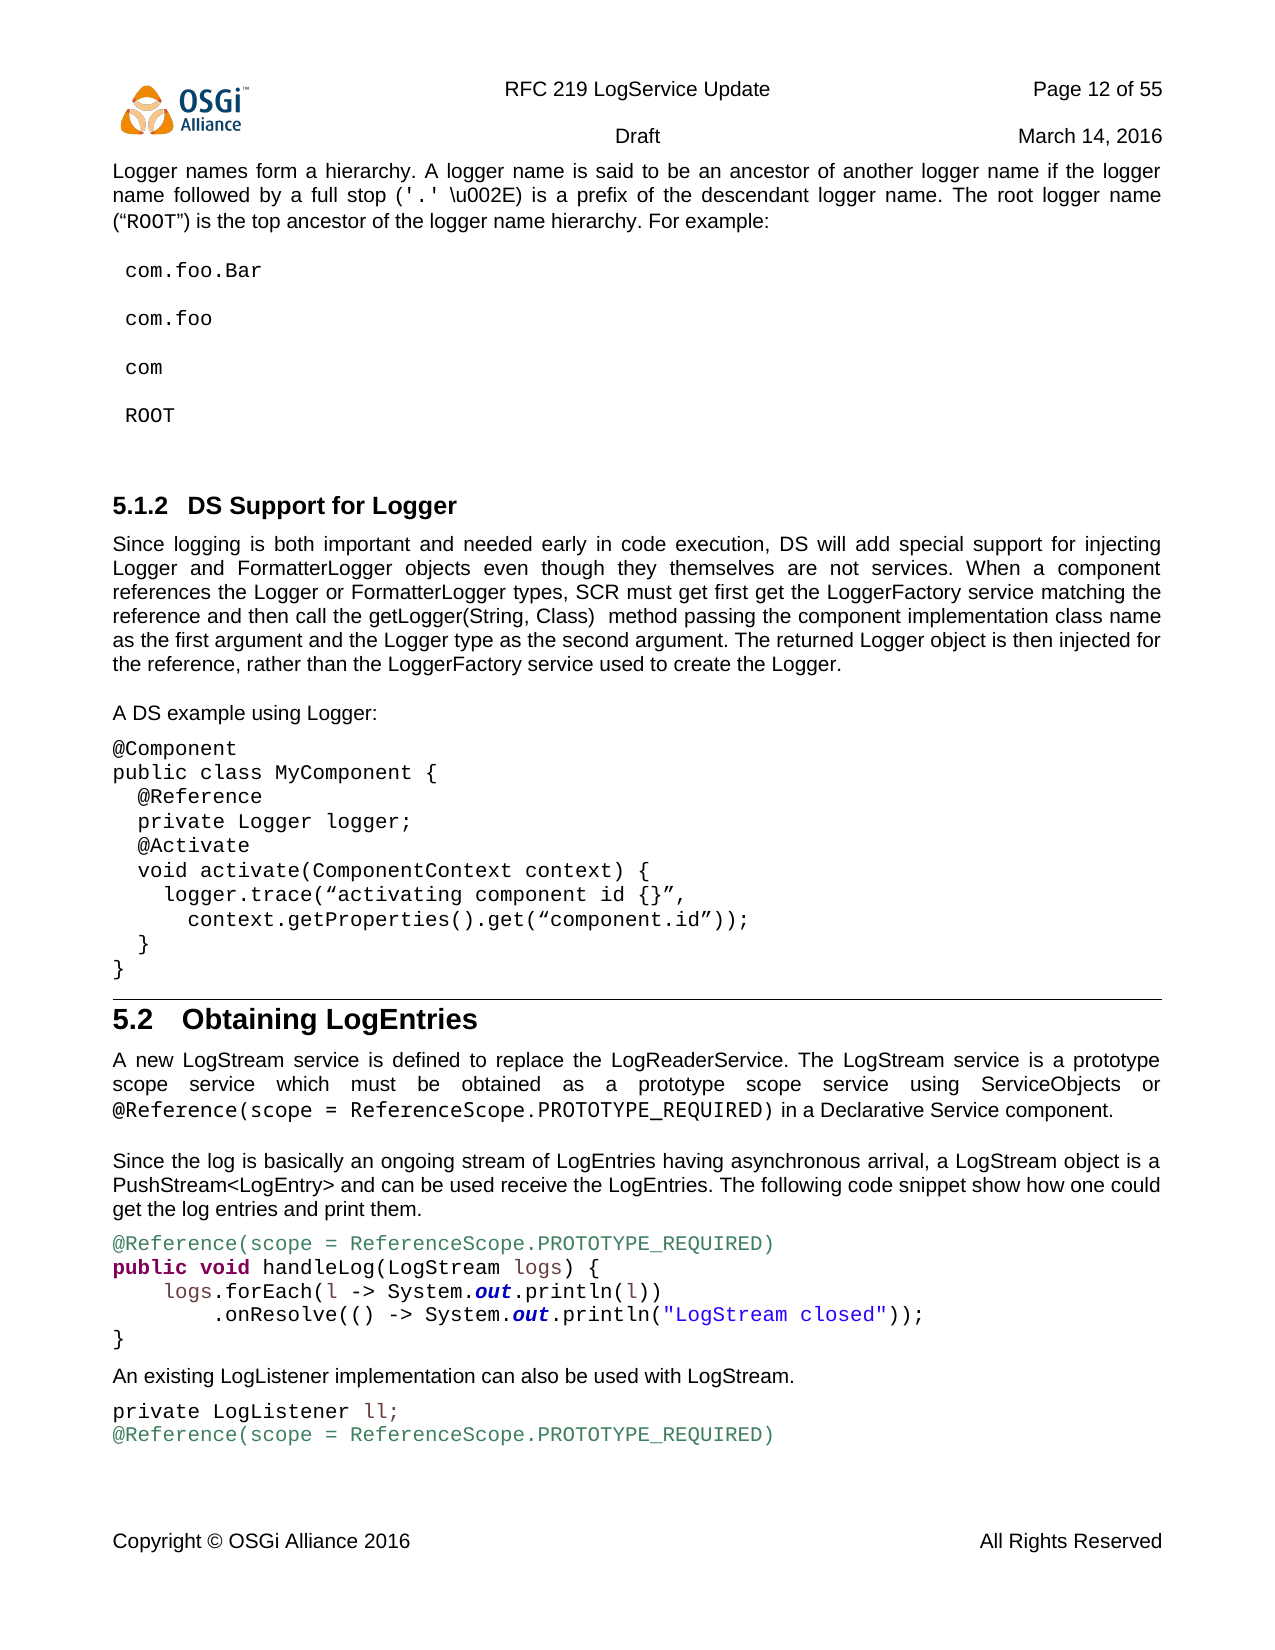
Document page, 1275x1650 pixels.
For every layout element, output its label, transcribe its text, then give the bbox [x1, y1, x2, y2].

text com.foo [112, 308, 1162, 332]
text Since the log is basically an ongoing stream of LogEntries having asynchronous arrival, a LogStream object is a PushStream<LogEntry> and can be used receive the LogEntries. The following code snippet show how one could get the log entries and print them. [112, 1149, 1162, 1221]
text A DS example using Logger: [112, 701, 1162, 724]
text } [112, 958, 1162, 981]
text void activate(ComponentContext context) { [112, 860, 1162, 883]
text private Logger logger; [112, 811, 1162, 834]
text @Reference [112, 786, 1162, 810]
text public void handleLog(LogStream logs) { [112, 1257, 1162, 1281]
text ROOT [112, 406, 1162, 429]
text @Reference(scope = ReferenceScope.PROTOTYPE_REQUIRED) [112, 1233, 1162, 1257]
text logs.forEach(l -> System.out.println(l)) [112, 1281, 1162, 1304]
text Logger names form a hierarchy. A logger name is said to be an ancestor of another logger name if the logger name followed by a full stop ('.' \u002E) is a prefix of the descendant logger name. The root logger name (“ROOT”) is the top ancestor of the logger name hierarchy. For example: [112, 159, 1162, 234]
text private LogListener ll; [112, 1401, 1162, 1424]
text An existing LogListener implementation can also be used with LogStream. [112, 1364, 1162, 1388]
text logger.trace(“activating component id {}”, [112, 884, 1162, 908]
text Since logging is both important and needed early in code execution, DS will add special support for injecting Logger and FormatterLogger objects even though they themselves are not services. When a component references the Logger or FormatterLogger types, SCR must get first get the LoggerFactory service matching the reference and then call the getLogger(String, Class) method passing the component implementation class name as the first argument and the Logger type as the second argument. The returned Logger object is then injected for the reference, rather than the LoggerFactory service used to create the Logger. [112, 532, 1162, 676]
text } [112, 1328, 1162, 1352]
text com.foo.Bar [112, 259, 1162, 283]
picture [113, 78, 257, 142]
text com [112, 357, 1162, 381]
subtitle Obtaining LogEntries [112, 1000, 1162, 1035]
text @Activate [112, 835, 1162, 859]
text public class MyComponent { [112, 762, 1162, 786]
text context.getProperties().get(“component.id”)); [112, 909, 1162, 932]
text @Component [112, 737, 1162, 761]
text } [112, 933, 1162, 957]
text A new LogStream service is defined to replace the LogReaderService. The LogStream service is a prototype scope service which must be obtained as a prototype scope service using ServiceObjects or @Reference(scope = ReferenceScope.PROTOTYPE_REQUIRED) in a Declarative Service component. [112, 1048, 1162, 1124]
text .onResolve(() -> System.out.println("LogStream closed")); [112, 1304, 1162, 1328]
subtitle DS Support for Logger [112, 491, 1162, 519]
text @Reference(scope = ReferenceScope.PROTOTYPE_REQUIRED) [112, 1424, 1162, 1448]
